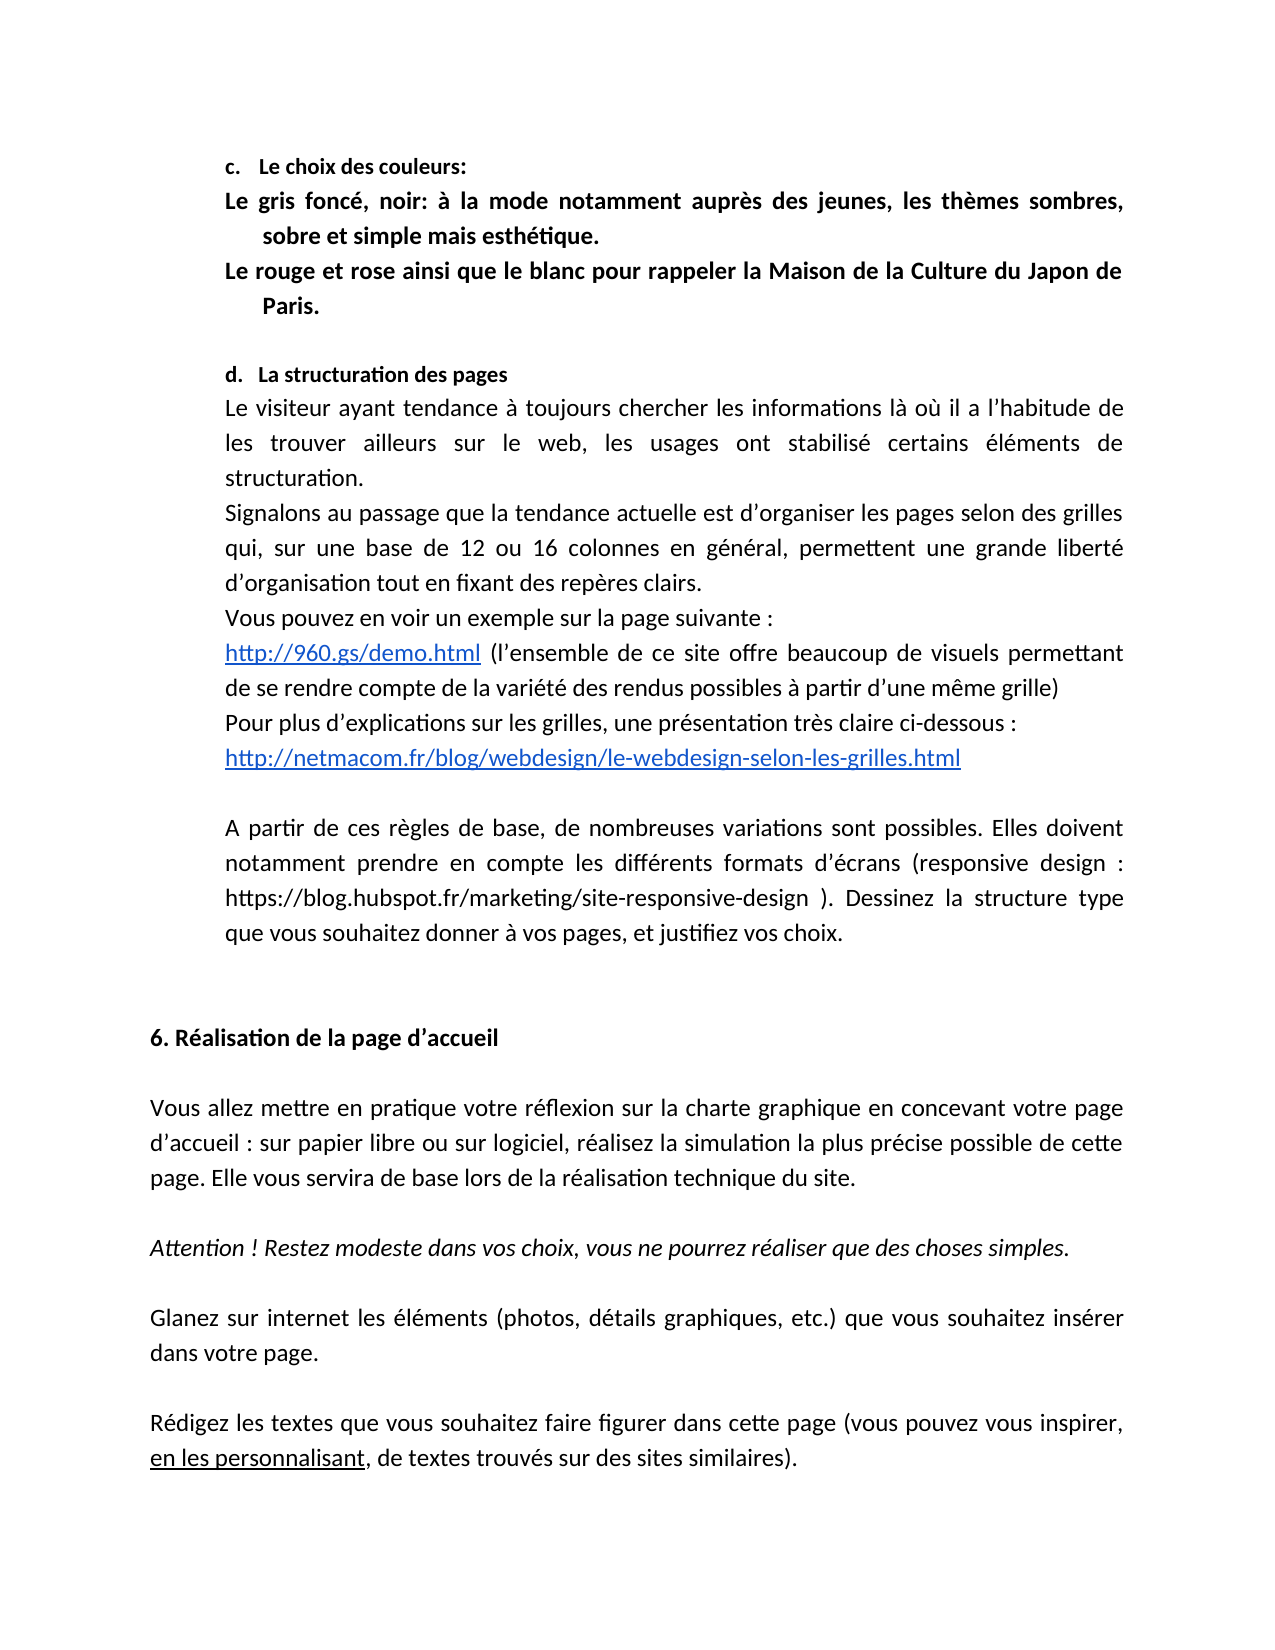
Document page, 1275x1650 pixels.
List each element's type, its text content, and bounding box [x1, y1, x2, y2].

text Signalons au passage que la tendance actuelle est d’organiser les pages selon des grilles qui, sur une base de 12 ou 16 colonnes en général, permettent une grande liberté d’organisation tout en fixant des repères clairs. [225, 497, 1125, 598]
text Attention ! Restez modeste dans vos choix, vous ne pourrez réaliser que des choses simples. [150, 1232, 1125, 1263]
text c. Le choix des couleurs: [225, 150, 1125, 181]
text Vous allez mettre en pratique votre réflexion sur la charte graphique en concevant votre page d’accueil : sur papier libre ou sur logiciel, réalisez la simulation la plus précise possible de cette page. Elle vous servira de base lors de la réalisation technique du site. [150, 1092, 1125, 1193]
text A partir de ces règles de base, de nombreuses variations sont possibles. Elles doivent notamment prendre en compte les différents formats d’écrans (responsive design : https://blog.hubspot.fr/marketing/site-responsive-design ). Dessinez la structure type que vous souhaitez donner à vos pages, et justifiez vos choix. [225, 812, 1125, 948]
text Glanez sur internet les éléments (photos, détails graphiques, etc.) que vous souhaitez insérer dans votre page. [150, 1302, 1125, 1368]
text http://netmacom.fr/blog/webdesign/le-webdesign-selon-les-grilles.html [225, 742, 1125, 773]
text Rédigez les textes que vous souhaitez faire figurer dans cette page (vous pouvez vous inspirer, en les personnalisant, de textes trouvés sur des sites similaires). [150, 1407, 1125, 1473]
text Vous pouvez en voir un exemple sur la page suivante : [225, 602, 1125, 633]
text 6. Réalisation de la page d’accueil [150, 1022, 1125, 1053]
text http://960.gs/demo.html (l’ensemble de ce site offre beaucoup de visuels permettant de se rendre compte de la variété des rendus possibles à partir d’une même grille) [225, 637, 1125, 703]
text Le visiteur ayant tendance à toujours chercher les informations là où il a l’habitude de les trouver ailleurs sur le web, les usages ont stabilisé certains éléments de structuration. [225, 392, 1125, 493]
text Pour plus d’explications sur les grilles, une présentation très claire ci-dessous : [225, 707, 1125, 738]
text Le rouge et rose ainsi que le blanc pour rappeler la Maison de la Culture du Japon de Paris. [225, 255, 1125, 321]
text d. La structuration des pages [225, 360, 1125, 388]
text Le gris foncé, noir: à la mode notamment auprès des jeunes, les thèmes sombres, sobre et simple mais esthétique. [225, 185, 1125, 251]
